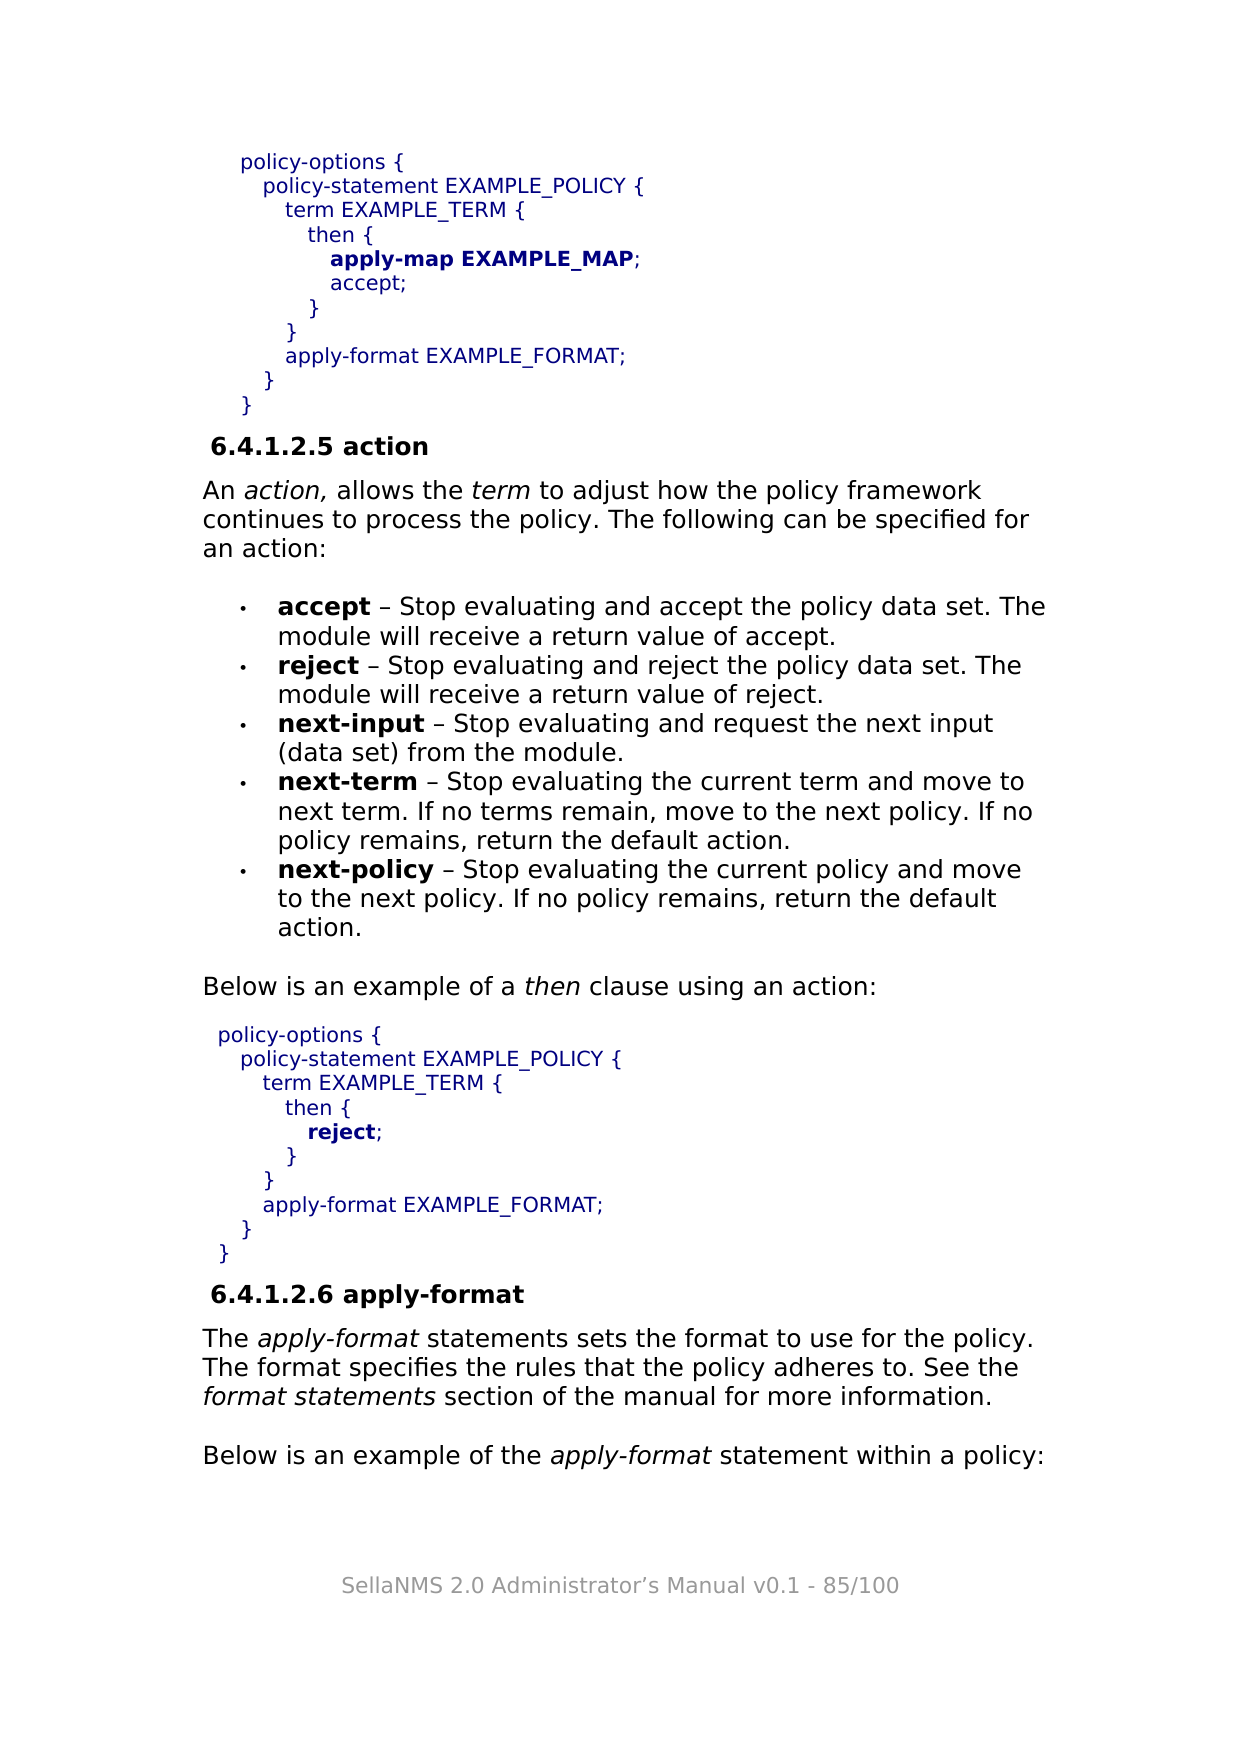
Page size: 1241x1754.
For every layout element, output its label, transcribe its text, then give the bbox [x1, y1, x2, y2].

list next-policy – Stop evaluating the current policy and move to the next policy. If no policy remains, return the default action. [240, 855, 1053, 942]
text } [217, 368, 1053, 393]
list accept – Stop evaluating and accept the policy data set. The module will receive a return value of accept. [240, 592, 1053, 651]
text apply-format EXAMPLE_FORMAT; [217, 344, 1053, 368]
text policy-options { [217, 1023, 1053, 1047]
text } [217, 1144, 1053, 1168]
text Below is an example of a then clause using an action: [202, 972, 1053, 1001]
text term EXAMPLE_TERM { [217, 1071, 1053, 1096]
text } [217, 320, 1053, 344]
text } [217, 296, 1053, 320]
text policy-options { [217, 150, 1053, 174]
subtitle apply-format [210, 1280, 1053, 1309]
list next-term – Stop evaluating the current term and move to next term. If no terms remain, move to the next policy. If no policy remains, return the default action. [240, 767, 1053, 855]
text apply-format EXAMPLE_FORMAT; [217, 1193, 1053, 1217]
text } [217, 1168, 1053, 1193]
list next-input – Stop evaluating and request the next input (data set) from the module. [240, 709, 1053, 767]
text policy-statement EXAMPLE_POLICY { [217, 174, 1053, 198]
text } [217, 1241, 1053, 1265]
text reject; [217, 1120, 1053, 1144]
text Below is an example of the apply-format statement within a policy: [202, 1441, 1053, 1470]
text The apply-format statements sets the format to use for the policy. The format specifies the rules that the policy adheres to. See the format statements section of the manual for more information. [202, 1324, 1053, 1412]
subtitle action [210, 432, 1053, 461]
list reject – Stop evaluating and reject the policy data set. The module will receive a return value of reject. [240, 651, 1053, 709]
text } [217, 393, 1053, 417]
text An action, allows the term to adjust how the policy framework continues to process the policy. The following can be specified for an action: [202, 476, 1053, 563]
text then { [217, 223, 1053, 247]
text then { [217, 1096, 1053, 1120]
text } [217, 1217, 1053, 1241]
text policy-statement EXAMPLE_POLICY { [217, 1047, 1053, 1071]
text accept; [217, 271, 1053, 296]
text apply-map EXAMPLE_MAP; [217, 247, 1053, 271]
text term EXAMPLE_TERM { [217, 198, 1053, 223]
